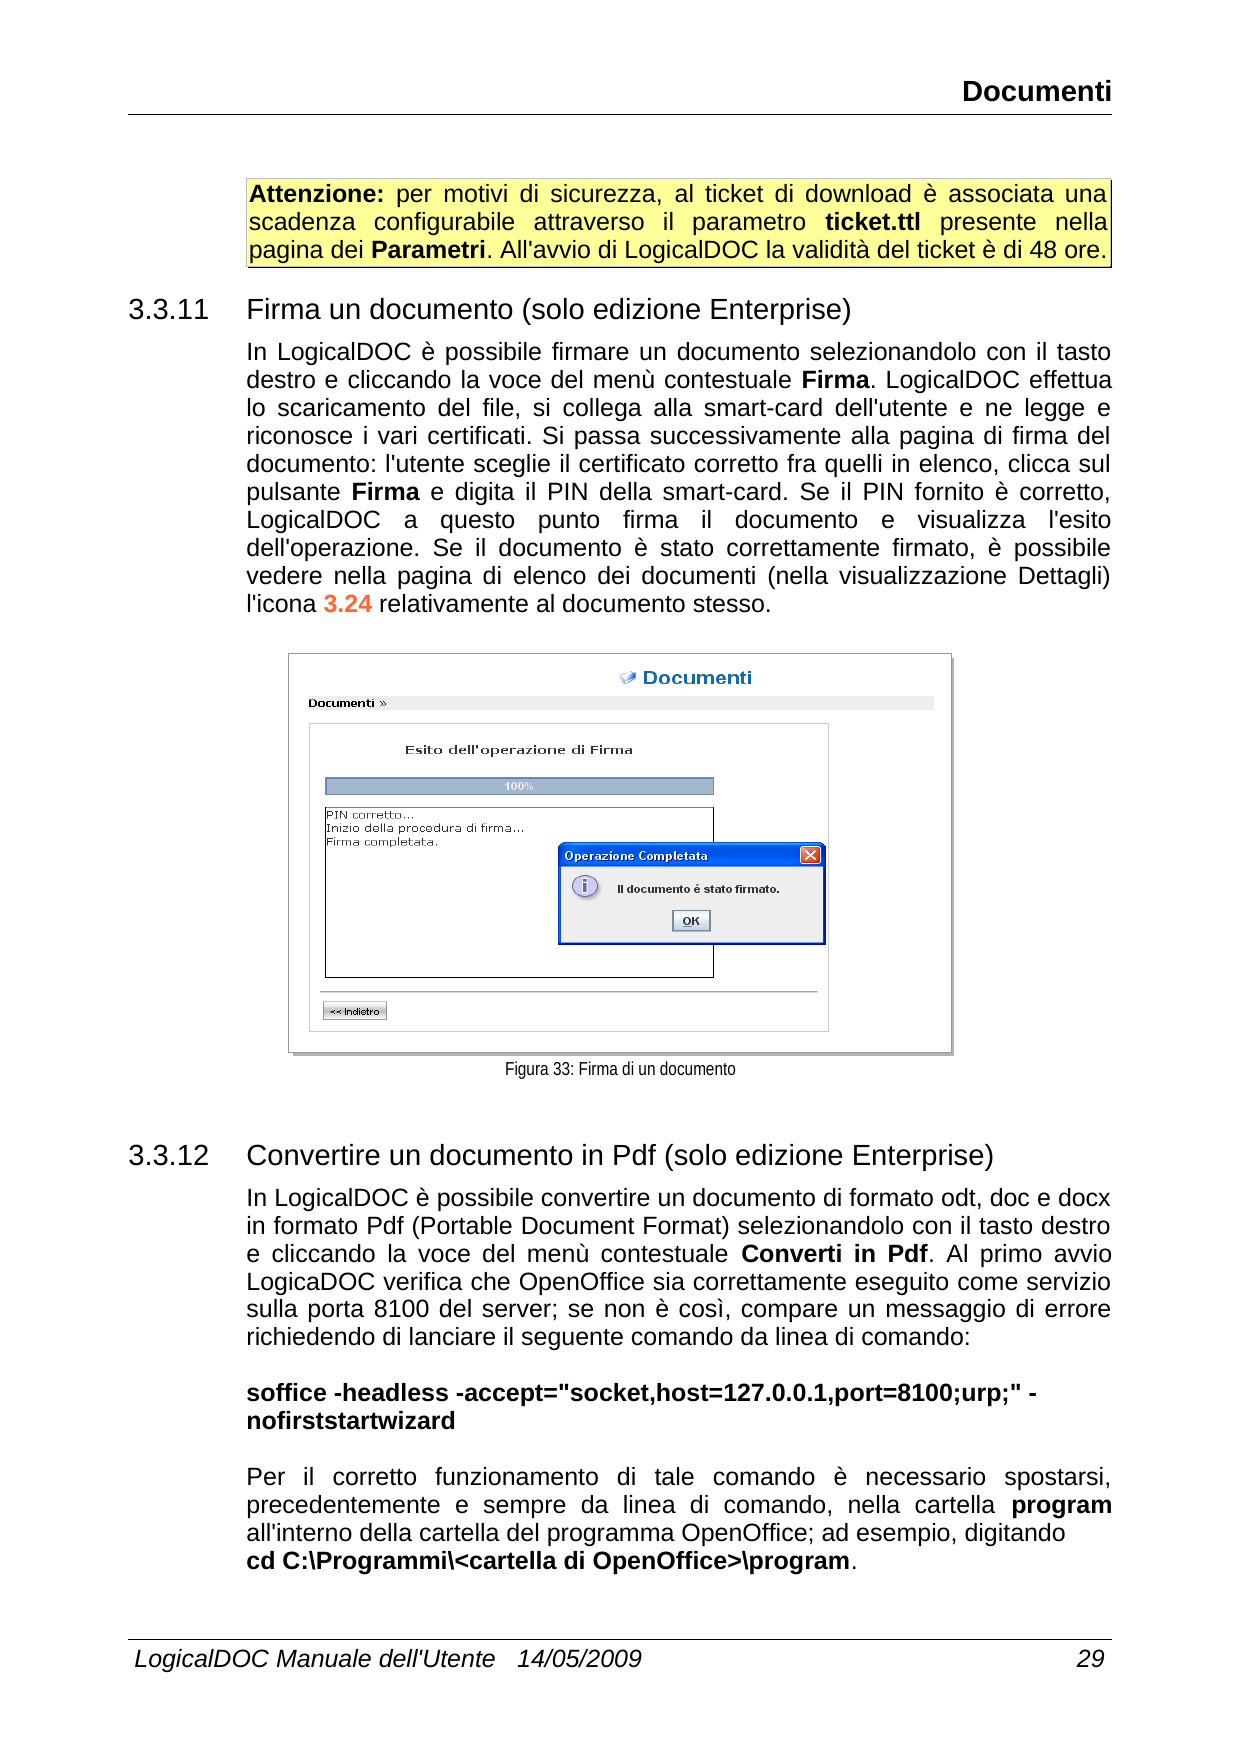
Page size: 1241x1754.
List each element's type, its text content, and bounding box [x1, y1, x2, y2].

text Figura 33: Firma di un documento [288, 1053, 952, 1078]
text In LogicalDOC è possibile firmare un documento selezionandolo con il tasto destro e cliccando la voce del menù contestuale Firma. LogicalDOC effettua lo scaricamento del file, si collega alla smart-card dell'utente e ne legge e riconosce i vari certificati. Si passa successivamente alla pagina di firma del documento: l'utente sceglie il certificato corretto fra quelli in elenco, clicca sul pulsante Firma e digita il PIN della smart-card. Se il PIN fornito è corretto, LogicalDOC a questo punto firma il documento e visualizza l'esito dell'operazione. Se il documento è stato correttamente firmato, è possibile vedere nella pagina di elenco dei documenti (nella visualizzazione Dettagli) l'icona 3.24 relativamente al documento stesso. [246, 338, 1112, 617]
text Per il corretto funzionamento di tale comando è necessario spostarsi, precedentemente e sempre da linea di comando, nella cartella program all'interno della cartella del programma OpenOffice; ad esempio, digitando [246, 1463, 1112, 1547]
text In LogicalDOC è possibile convertire un documento di formato odt, doc e docx in formato Pdf (Portable Document Format) selezionandolo con il tasto destro e cliccando la voce del menù contestuale Converti in Pdf. Al primo avvio LogicaDOC verifica che OpenOffice sia correttamente eseguito come servizio sulla porta 8100 del server; se non è così, compare un messaggio di errore richiedendo di lanciare il seguente comando da linea di comando: [246, 1184, 1112, 1351]
subtitle Firma un documento (solo edizione Enterprise) [128, 293, 1112, 326]
text soffice -headless -accept="socket,host=127.0.0.1,port=8100;urp;" -nofirststartwizard [246, 1351, 1112, 1435]
subtitle Convertire un documento in Pdf (solo edizione Enterprise) [128, 1139, 1112, 1171]
text Attenzione: per motivi di sicurezza, al ticket di download è associata una scadenza configurabile attraverso il parametro ticket.ttl presente nella pagina dei Parametri. All'avvio di LogicalDOC la validità del ticket è di 48 ore. [247, 179, 1110, 266]
text cd C:\Programmi\<cartella di OpenOffice>\program. [246, 1547, 1112, 1574]
